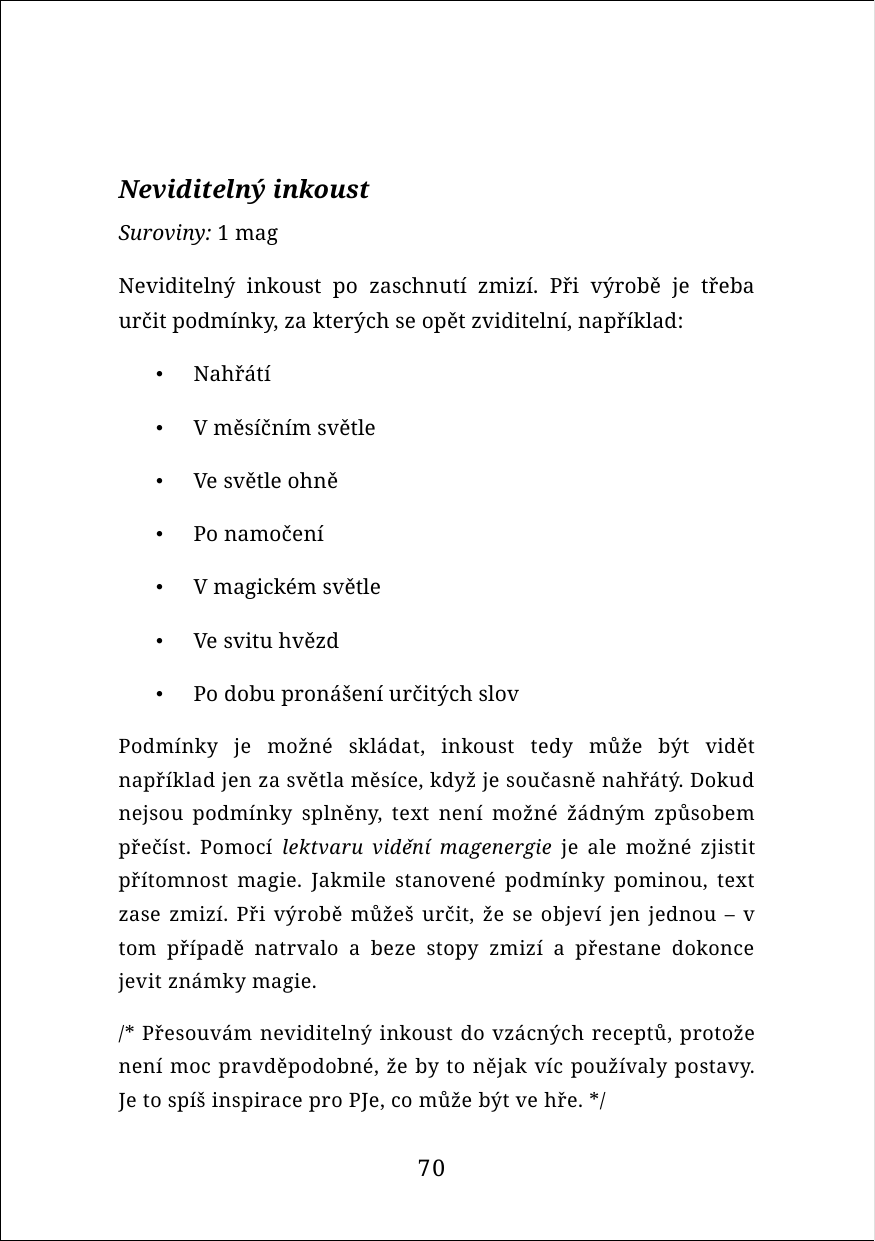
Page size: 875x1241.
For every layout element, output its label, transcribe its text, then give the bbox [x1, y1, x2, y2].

list Po dobu pronášení určitých slov [156, 679, 756, 707]
subtitle Neviditelný inkoust [118, 172, 756, 206]
list V magickém světle [156, 572, 756, 601]
list Ve světle ohně [156, 466, 756, 494]
text Podmínky je možné skládat, inkoust tedy může být vidět například jen za světla měsíce, když je současně nahřátý. Dokud nejsou podmínky splněny, text není možné žádným způsobem přečíst. Pomocí lektvaru vidění magenergie je ale možné zjistit přítomnost magie. Jakmile stanovené podmínky pominou, text zase zmizí. Při výrobě můžeš určit, že se objeví jen jednou – v tom případě natrvalo a beze stopy zmizí a přestane dokonce jevit známky magie. [118, 732, 756, 995]
text Suroviny: 1 mag [118, 218, 756, 246]
list V měsíčním světle [156, 413, 756, 441]
list Nahřátí [156, 359, 756, 388]
list Po namočení [156, 519, 756, 548]
text Neviditelný inkoust po zaschnutí zmizí. Při výrobě je třeba určit podmínky, za kterých se opět zviditelní, například: [118, 271, 756, 335]
list Ve svitu hvězd [156, 626, 756, 654]
text /* Přesouvám neviditelný inkoust do vzácných receptů, protože není moc pravděpodobné, že by to nějak víc používaly postavy. Je to spíš inspirace pro PJe, co může být ve hře. */ [118, 1019, 756, 1113]
